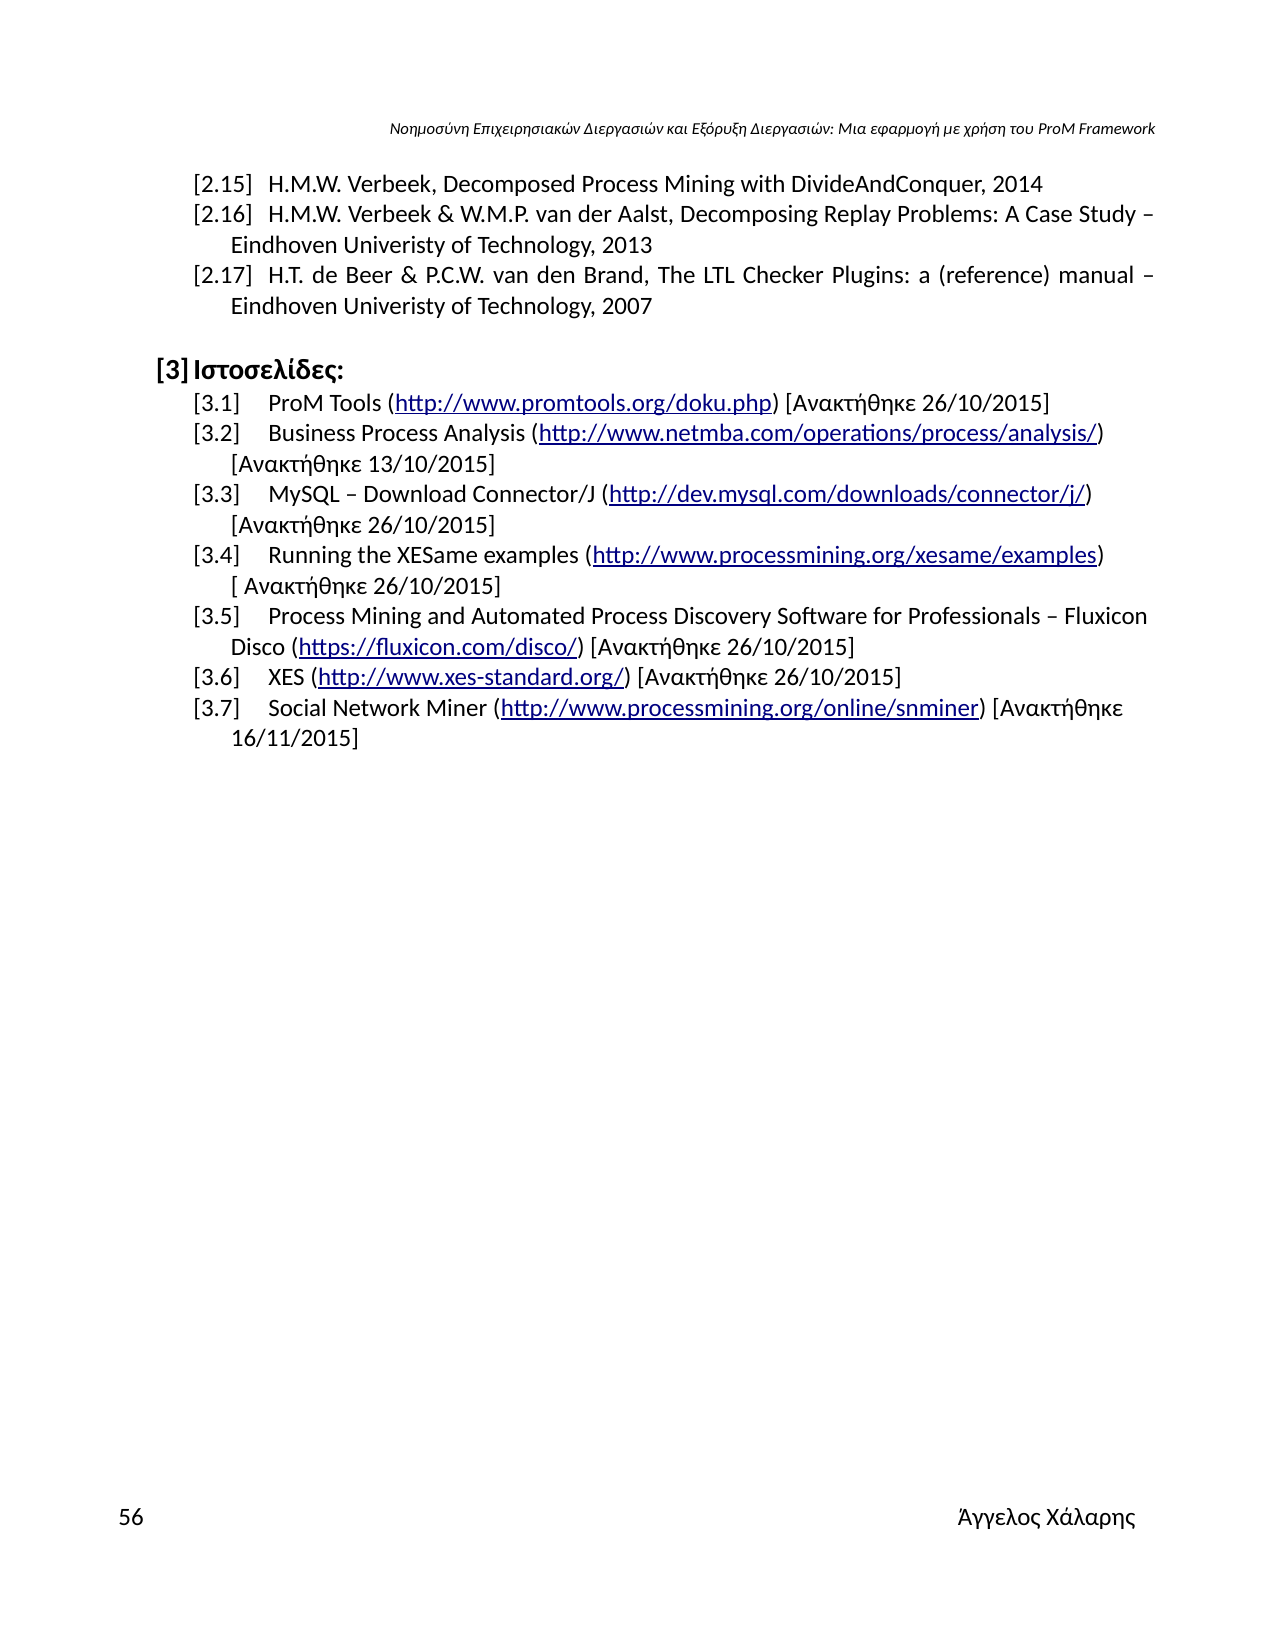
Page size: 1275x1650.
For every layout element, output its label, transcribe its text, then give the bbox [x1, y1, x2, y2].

list H.T. de Beer & P.C.W. van den Brand, The LTL Checker Plugins: a (reference) manual – Eindhoven Univeristy of Technology, 2007 [193, 259, 1157, 321]
list Ιστοσελίδες: [156, 351, 1157, 387]
list ProM Tools (http://www.promtools.org/doku.php) [Ανακτήθηκε 26/10/2015] [193, 387, 1157, 417]
list H.M.W. Verbeek & W.M.P. van der Aalst, Decomposing Replay Problems: A Case Study – Eindhoven Univeristy of Technology, 2013 [193, 198, 1157, 259]
list Social Network Miner (http://www.processmining.org/online/snminer) [Ανακτήθηκε 16/11/2015] [193, 692, 1157, 753]
list XES (http://www.xes-standard.org/) [Ανακτήθηκε 26/10/2015] [193, 661, 1157, 692]
list Business Process Analysis (http://www.netmba.com/operations/process/analysis/) [Ανακτήθηκε 13/10/2015] [193, 417, 1157, 478]
list Running the XESame examples (http://www.processmining.org/xesame/examples) [ Ανακτήθηκε 26/10/2015] [193, 539, 1157, 600]
list H.M.W. Verbeek, Decomposed Process Mining with DivideAndConquer, 2014 [193, 168, 1157, 198]
list MySQL – Download Connector/J (http://dev.mysql.com/downloads/connector/j/) [Ανακτήθηκε 26/10/2015] [193, 478, 1157, 539]
list Process Mining and Automated Process Discovery Software for Professionals – Fluxicon Disco (https://fluxicon.com/disco/) [Ανακτήθηκε 26/10/2015] [193, 600, 1157, 661]
